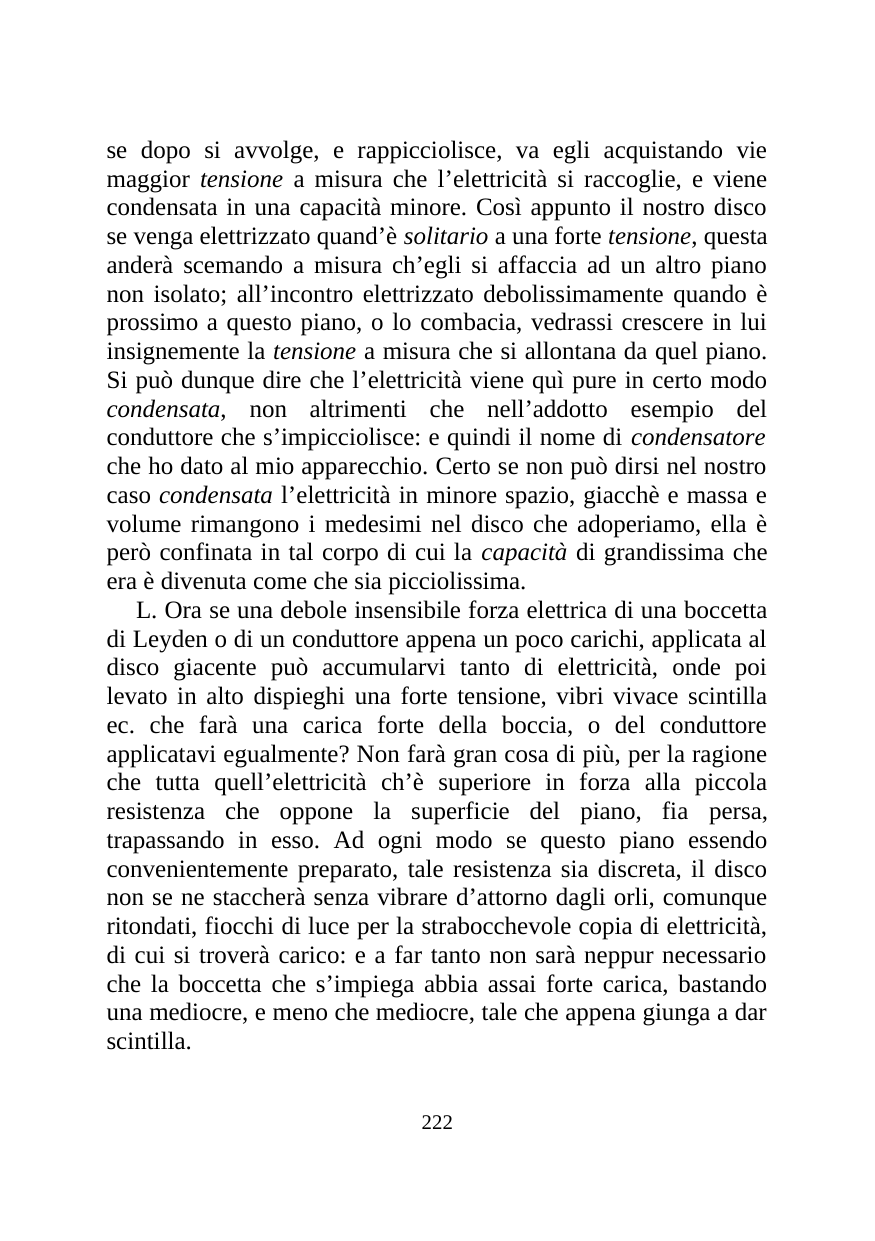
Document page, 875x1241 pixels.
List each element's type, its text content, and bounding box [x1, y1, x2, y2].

text L. Ora se una debole insensibile forza elettrica di una boccetta di Leyden o di un conduttore appena un poco carichi, applicata al disco giacente può accumularvi tanto di elettricità, onde poi levato in alto dispieghi una forte tensione, vibri vivace scintilla ec. che farà una carica forte della boccia, o del conduttore applicatavi egualmente? Non farà gran cosa di più, per la ragione che tutta quell’elettricità ch’è superiore in forza alla piccola resistenza che oppone la superficie del piano, fia persa, trapassando in esso. Ad ogni modo se questo piano essendo convenientemente preparato, tale resistenza sia discreta, il disco non se ne staccherà senza vibrare d’attorno dagli orli, comunque ritondati, fiocchi di luce per la strabocchevole copia di elettricità, di cui si troverà carico: e a far tanto non sarà neppur necessario che la boccetta che s’impiega abbia assai forte carica, bastando una mediocre, e meno che mediocre, tale che appena giunga a dar scintilla. [106, 595, 768, 1055]
text se dopo si avvolge, e rappicciolisce, va egli acquistando vie maggior tensione a misura che l’elettricità si raccoglie, e viene condensata in una capacità minore. Così appunto il nostro disco se venga elettrizzato quand’è solitario a una forte tensione, questa anderà scemando a misura ch’egli si affaccia ad un altro piano non isolato; all’incontro elettrizzato debolissimamente quando è prossimo a questo piano, o lo combacia, vedrassi crescere in lui insignemente la tensione a misura che si allontana da quel piano. Si può dunque dire che l’elettricità viene quì pure in certo modo condensata, non altrimenti che nell’addotto esempio del conduttore che s’impicciolisce: e quindi il nome di condensatore che ho dato al mio apparecchio. Certo se non può dirsi nel nostro caso condensata l’elettricità in minore spazio, giacchè e massa e volume rimangono i medesimi nel disco che adoperiamo, ella è però confinata in tal corpo di cui la capacità di grandissima che era è divenuta come che sia picciolissima. [106, 135, 768, 595]
